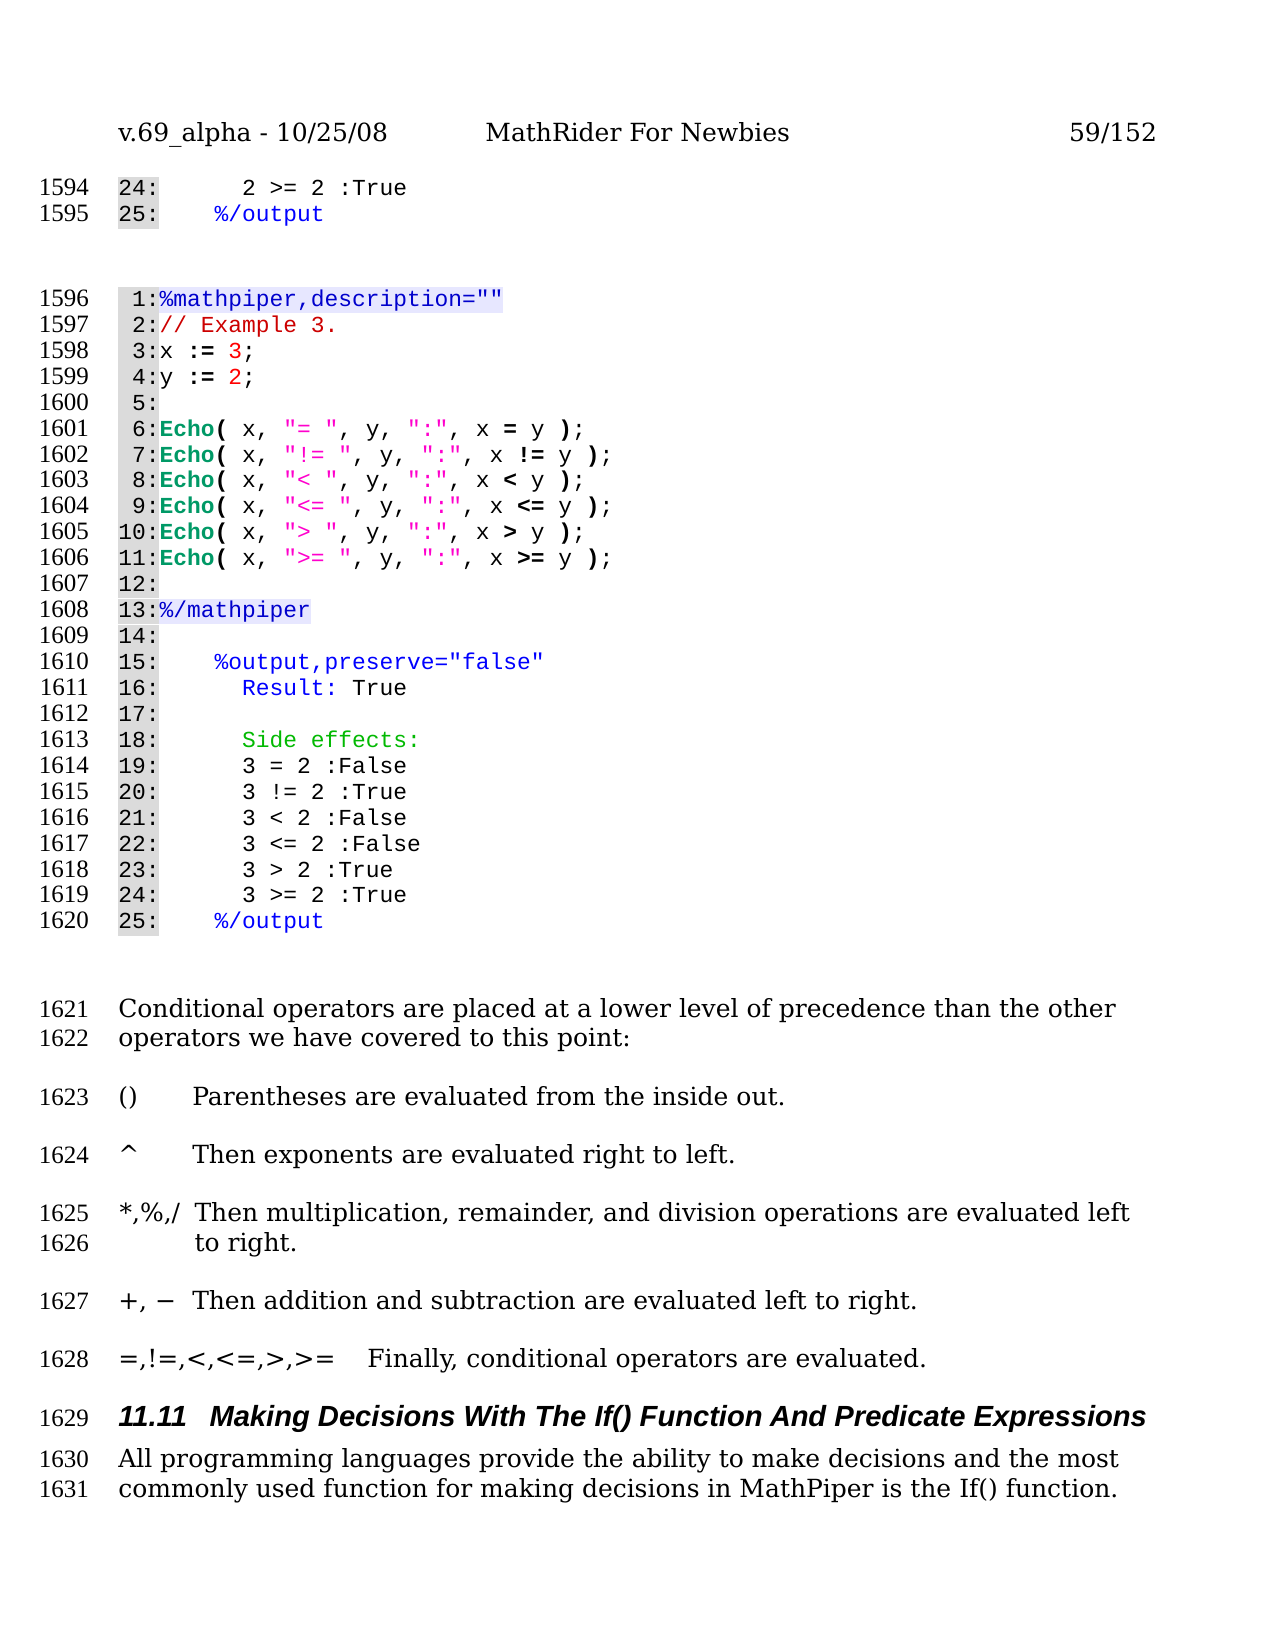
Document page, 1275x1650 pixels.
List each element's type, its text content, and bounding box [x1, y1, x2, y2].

text ^ Then exponents are evaluated right to left. [118, 1140, 1157, 1169]
text 11:Echo( x, ">= ", y, ":", x >= y ); [118, 547, 1157, 573]
text 8:Echo( x, "< ", y, ":", x < y ); [118, 469, 1157, 495]
text 16: Result: True [118, 676, 1157, 702]
text 15: %output,preserve="false" [118, 650, 1157, 676]
text 25: %/output [118, 910, 1157, 936]
text 17: [118, 702, 1157, 728]
subtitle Making Decisions With The If() Function And Predicate Expressions [118, 1398, 1157, 1432]
text +, − Then addition and subtraction are evaluated left to right. [118, 1286, 1157, 1315]
text 19: 3 = 2 :False [118, 754, 1157, 780]
text 5: [118, 391, 1157, 417]
text 24: 3 >= 2 :True [118, 884, 1157, 910]
text 25: %/output [118, 203, 1157, 229]
text 2:// Example 3. [118, 313, 1157, 339]
text =,!=,<,<=,>,>= Finally, conditional operators are evaluated. [118, 1344, 1157, 1373]
text 6:Echo( x, "= ", y, ":", x = y ); [118, 417, 1157, 443]
text *,%,/ Then multiplication, remainder, and division operations are evaluated left to right. [119, 1198, 1157, 1257]
text 10:Echo( x, "> ", y, ":", x > y ); [118, 521, 1157, 547]
text 1:%mathpiper,description="" [118, 287, 1157, 313]
text 18: Side effects: [118, 728, 1157, 754]
text 22: 3 <= 2 :False [118, 832, 1157, 858]
text 13:%/mathpiper [118, 598, 1157, 624]
text () Parentheses are evaluated from the inside out. [118, 1082, 1157, 1111]
text 21: 3 < 2 :False [118, 806, 1157, 832]
text 14: [118, 624, 1157, 650]
text All programming languages provide the ability to make decisions and the most commonly used function for making decisions in MathPiper is the If() function. [118, 1444, 1157, 1503]
text 23: 3 > 2 :True [118, 858, 1157, 884]
text 9:Echo( x, "<= ", y, ":", x <= y ); [118, 495, 1157, 521]
text 7:Echo( x, "!= ", y, ":", x != y ); [118, 443, 1157, 469]
text 12: [118, 573, 1157, 598]
text Conditional operators are placed at a lower level of precedence than the other operators we have covered to this point: [118, 994, 1157, 1053]
text 24: 2 >= 2 :True [118, 177, 1157, 203]
text 20: 3 != 2 :True [118, 780, 1157, 806]
text 3:x := 3; [118, 339, 1157, 365]
text 4:y := 2; [118, 365, 1157, 391]
